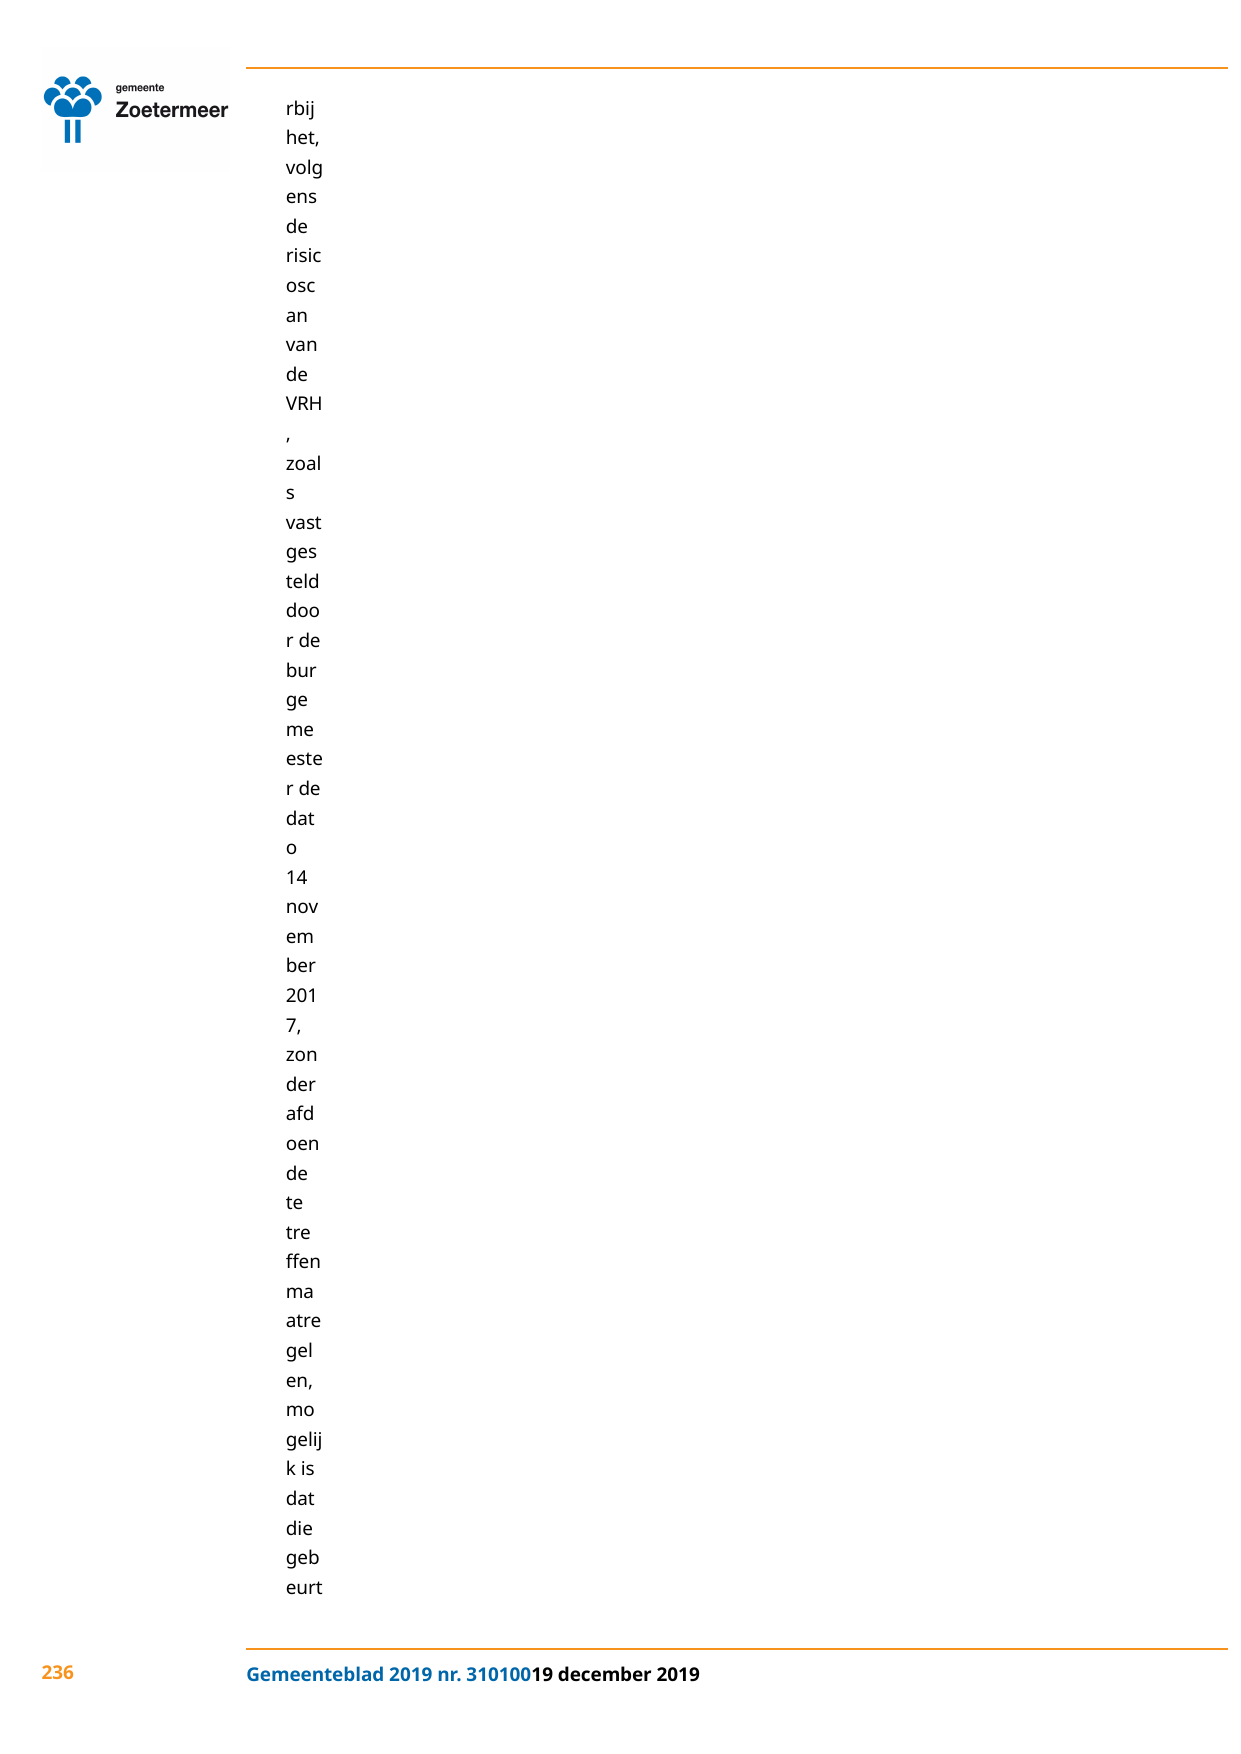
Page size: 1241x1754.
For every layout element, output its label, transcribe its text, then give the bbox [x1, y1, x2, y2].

table_cell [323, 95, 361, 1600]
table_cell [361, 95, 398, 1600]
table_cell [248, 95, 286, 1600]
table_cell rbij het, volgens de risicoscan van de VRH, zoals vastgesteld door de burgemeester de dato 14 november 2017, zonder afdoende te treffen maatregelen, mogelijk is dat die gebeurt [286, 95, 323, 1600]
picture [41, 47, 231, 172]
